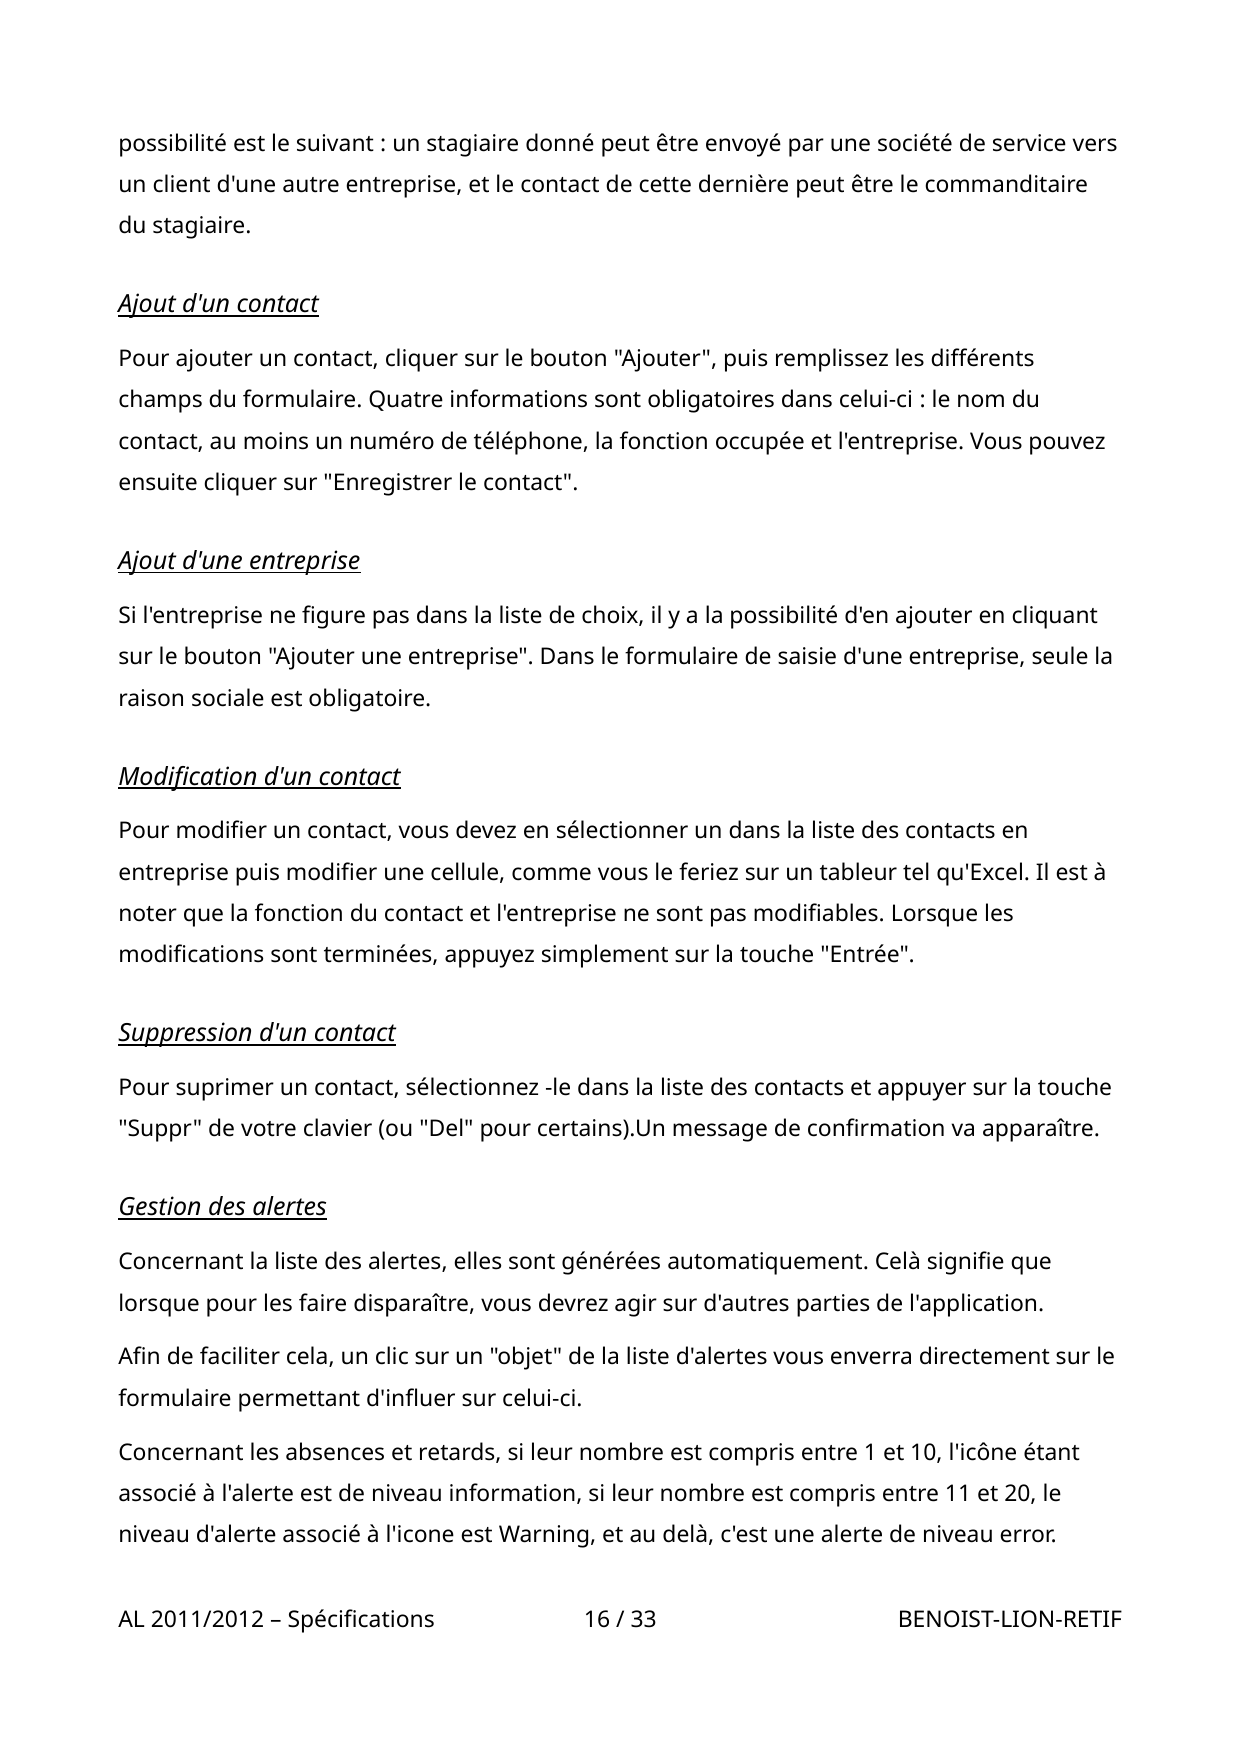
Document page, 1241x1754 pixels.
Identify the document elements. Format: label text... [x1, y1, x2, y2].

text Si l'entreprise ne figure pas dans la liste de choix, il y a la possibilité d'en ajouter en cliquant sur le bouton "Ajouter une entreprise". Dans le formulaire de saisie d'une entreprise, seule la raison sociale est obligatoire. [118, 590, 1122, 714]
subtitle Modification d'un contact [118, 752, 1122, 793]
text Concernant les absences et retards, si leur nombre est compris entre 1 et 10, l'icône étant associé à l'alerte est de niveau information, si leur nombre est compris entre 11 et 20, le niveau d'alerte associé à l'icone est Warning, et au delà, c'est une alerte de niveau error. [118, 1427, 1122, 1551]
text possibilité est le suivant : un stagiaire donné peut être envoyé par une société de service vers un client d'une autre entreprise, et le contact de cette dernière peut être le commanditaire du stagiaire. [118, 118, 1122, 242]
subtitle Gestion des alertes [118, 1183, 1122, 1224]
text Afin de faciliter cela, un clic sur un "objet" de la liste d'alertes vous enverra directement sur le formulaire permettant d'influer sur celui-ci. [118, 1332, 1122, 1414]
text Concernant la liste des alertes, elles sont générées automatiquement. Celà signifie que lorsque pour les faire disparaître, vous devrez agir sur d'autres parties de l'application. [118, 1237, 1122, 1319]
subtitle Ajout d'un contact [118, 280, 1122, 321]
text Pour ajouter un contact, cliquer sur le bouton "Ajouter", puis remplissez les différents champs du formulaire. Quatre informations sont obligatoires dans celui-ci : le nom du contact, au moins un numéro de téléphone, la fonction occupée et l'entreprise. Vous pouvez ensuite cliquer sur "Enregistrer le contact". [118, 333, 1122, 499]
text Pour modifier un contact, vous devez en sélectionner un dans la liste des contacts en entreprise puis modifier une cellule, comme vous le feriez sur un tableur tel qu'Excel. Il est à noter que la fonction du contact et l'entreprise ne sont pas modifiables. Lorsque les modifications sont terminées, appuyez simplement sur la touche "Entrée". [118, 806, 1122, 971]
text Pour suprimer un contact, sélectionnez -le dans la liste des contacts et appuyer sur la touche "Suppr" de votre clavier (ou "Del" pour certains).Un message de confirmation va apparaître. [118, 1062, 1122, 1145]
subtitle Suppression d'un contact [118, 1009, 1122, 1050]
subtitle Ajout d'une entreprise [118, 536, 1122, 578]
